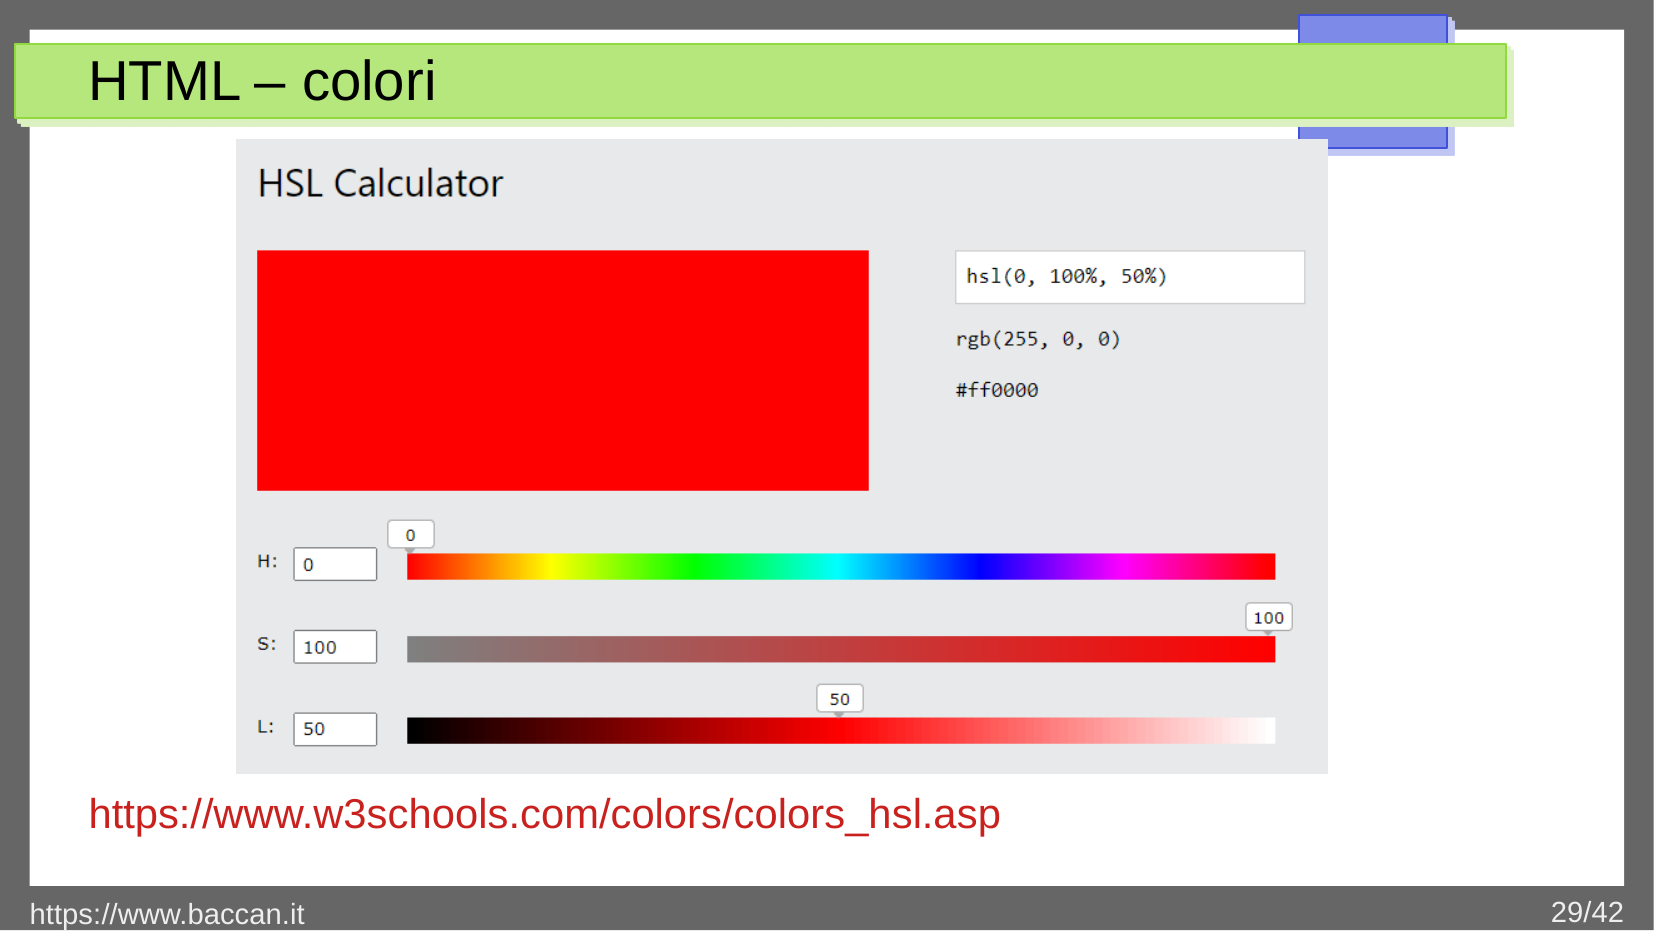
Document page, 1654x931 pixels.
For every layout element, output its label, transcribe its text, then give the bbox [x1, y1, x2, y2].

picture [236, 139, 1328, 774]
title HTML – colori [88, 44, 1506, 119]
text_box https://www.w3schools.com/colors/colors_hsl.asp [88, 773, 1565, 856]
